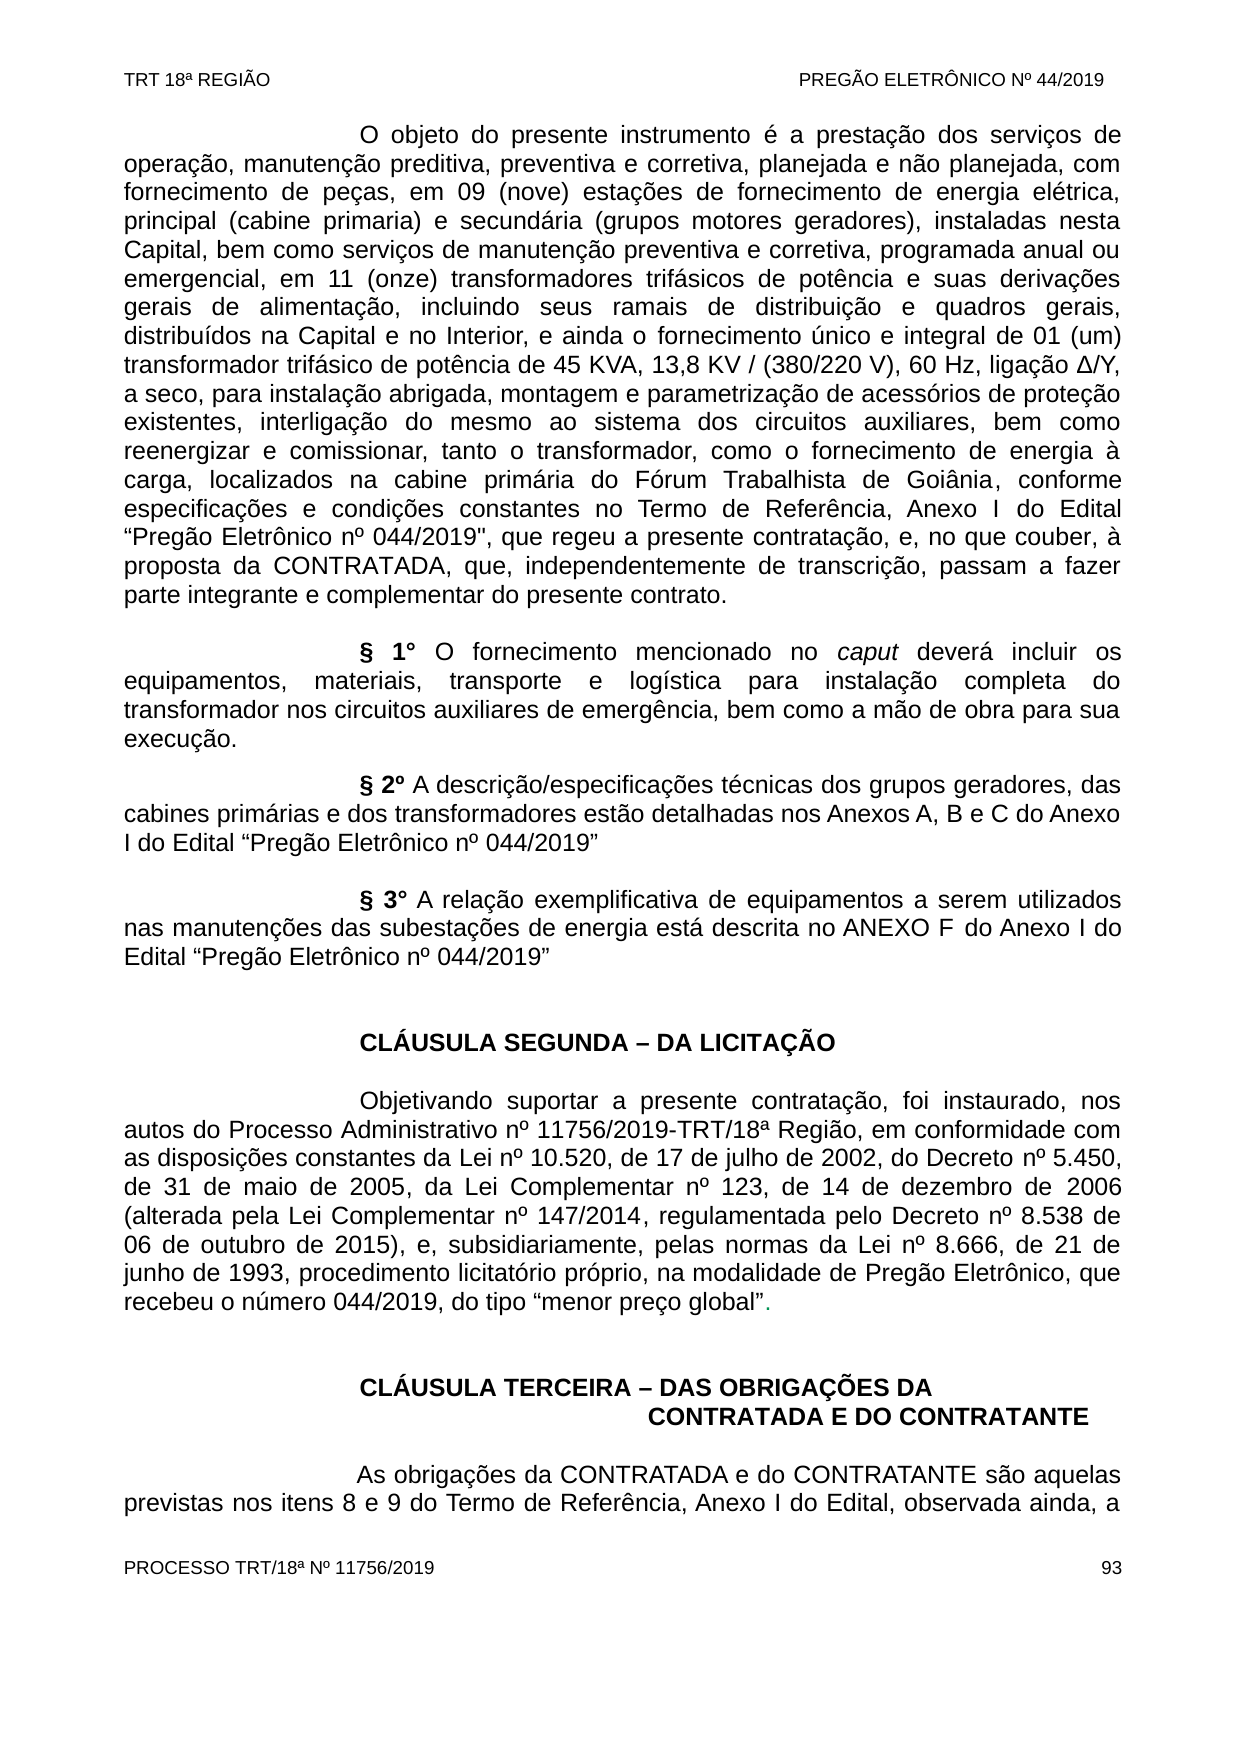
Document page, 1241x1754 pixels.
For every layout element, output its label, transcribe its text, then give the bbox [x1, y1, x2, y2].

text CLÁUSULA SEGUNDA – DA LICITAÇÃO [123, 1028, 1122, 1057]
text CLÁUSULA TERCEIRA – DAS OBRIGAÇÕES DA CONTRATADA E DO CONTRATANTE [123, 1373, 1122, 1431]
text § 2º A descrição/especificações técnicas dos grupos geradores, das cabines primárias e dos transformadores estão detalhadas nos Anexos A, B e C do Anexo I do Edital “Pregão Eletrônico nº 044/2019” [123, 770, 1122, 856]
text § 1° O fornecimento mencionado no caput deverá incluir os equipamentos, materiais, transporte e logística para instalação completa do transformador nos circuitos auxiliares de emergência, bem como a mão de obra para sua execução. [123, 637, 1122, 752]
text O objeto do presente instrumento é a prestação dos serviços de operação, manutenção preditiva, preventiva e corretiva, planejada e não planejada, com fornecimento de peças, em 09 (nove) estações de fornecimento de energia elétrica, principal (cabine primaria) e secundária (grupos motores geradores), instaladas nesta Capital, bem como serviços de manutenção preventiva e corretiva, programada anual ou emergencial, em 11 (onze) transformadores trifásicos de potência e suas derivações gerais de alimentação, incluindo seus ramais de distribuição e quadros gerais, distribuídos na Capital e no Interior, e ainda o fornecimento único e integral de 01 (um) transformador trifásico de potência de 45 KVA, 13,8 KV / (380/220 V), 60 Hz, ligação Δ/Υ, a seco, para instalação abrigada, montagem e parametrização de acessórios de proteção existentes, interligação do mesmo ao sistema dos circuitos auxiliares, bem como reenergizar e comissionar, tanto o transformador, como o fornecimento de energia à carga, localizados na cabine primária do Fórum Trabalhista de Goiânia, conforme especificações e condições constantes no Termo de Referência, Anexo I do Edital “Pregão Eletrônico nº 044/2019", que regeu a presente contratação, e, no que couber, à proposta da CONTRATADA, que, independentemente de transcrição, passam a fazer parte integrante e complementar do presente contrato. [123, 120, 1122, 609]
text As obrigações da CONTRATADA e do CONTRATANTE são aquelas previstas nos itens 8 e 9 do Termo de Referência, Anexo I do Edital, observada ainda, a [123, 1460, 1122, 1517]
text Objetivando suportar a presente contratação, foi instaurado, nos autos do Processo Administrativo nº 11756/2019-TRT/18ª Região, em conformidade com as disposições constantes da Lei nº 10.520, de 17 de julho de 2002, do Decreto nº 5.450, de 31 de maio de 2005, da Lei Complementar nº 123, de 14 de dezembro de 2006 (alterada pela Lei Complementar nº 147/2014, regulamentada pelo Decreto nº 8.538 de 06 de outubro de 2015), e, subsidiariamente, pelas normas da Lei nº 8.666, de 21 de junho de 1993, procedimento licitatório próprio, na modalidade de Pregão Eletrônico, que recebeu o número 044/2019, do tipo “menor preço global”. [123, 1086, 1122, 1316]
text § 3° A relação exemplificativa de equipamentos a serem utilizados nas manutenções das subestações de energia está descrita no ANEXO F do Anexo I do Edital “Pregão Eletrônico nº 044/2019” [123, 885, 1122, 971]
